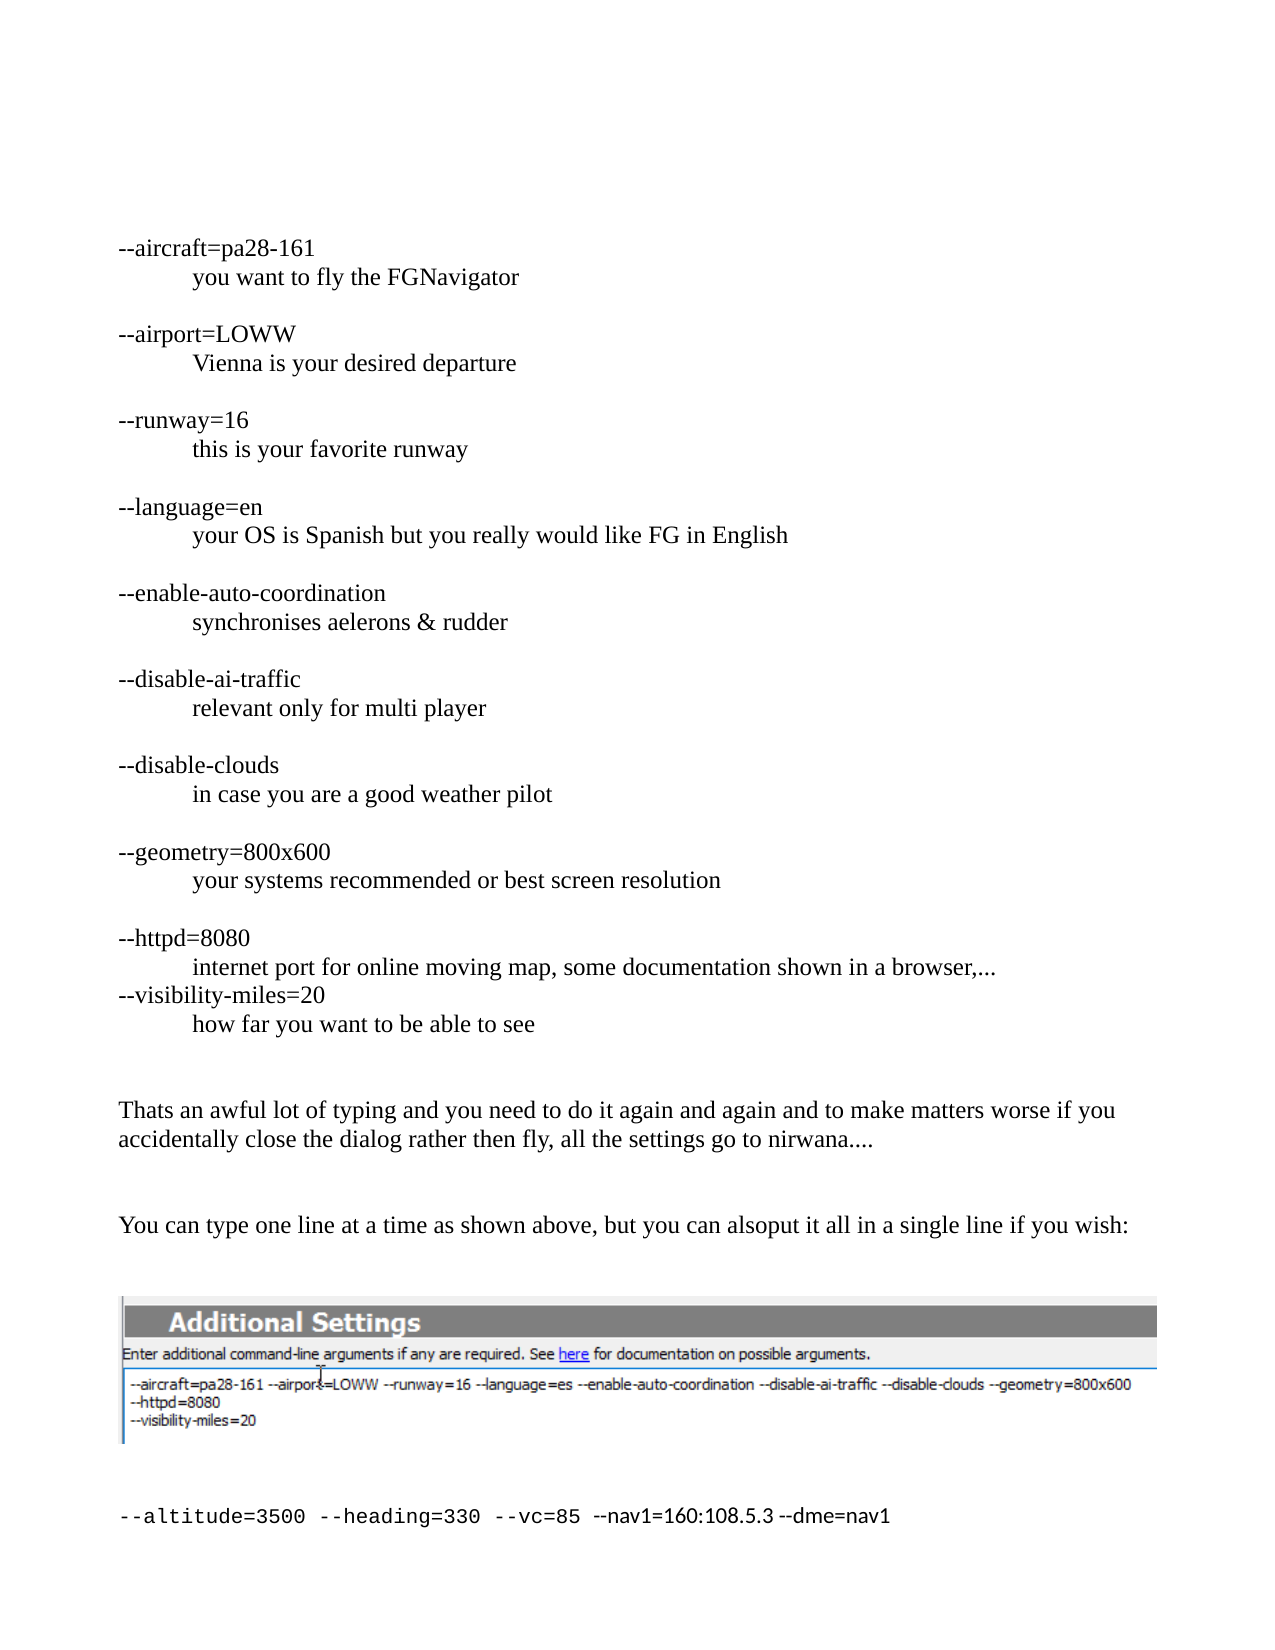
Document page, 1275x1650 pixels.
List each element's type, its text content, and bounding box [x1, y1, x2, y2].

text your systems recommended or best screen resolution [118, 866, 1157, 894]
text internet port for online moving map, some documentation shown in a browser,... [118, 952, 1157, 981]
text --aircraft=pa28-161 [118, 233, 1157, 262]
text --httpd=8080 [118, 923, 1157, 952]
text in case you are a good weather pilot [118, 779, 1157, 808]
text how far you want to be able to see [118, 1009, 1157, 1038]
text --altitude=3500 --heading=330 --vc=85 --nav1=160:108.5.3 --dme=nav1 [118, 1502, 1157, 1530]
text --visibility-miles=20 [118, 981, 1157, 1009]
text you want to fly the FGNavigator [118, 262, 1157, 291]
picture [118, 1296, 1157, 1444]
text --disable-clouds [118, 751, 1157, 779]
text --language=en your OS is Spanish but you really would like FG in English [118, 492, 1157, 549]
text --runway=16 [118, 406, 1157, 434]
text --enable-auto-coordination synchronises aelerons & rudder [118, 578, 1157, 636]
text --airport=LOWW [118, 319, 1157, 348]
text relevant only for multi player [118, 693, 1157, 722]
text You can type one line at a time as shown above, but you can alsoput it all in a single line if you wish: [118, 1211, 1157, 1239]
text --disable-ai-traffic [118, 664, 1157, 693]
text Vienna is your desired departure [118, 348, 1157, 377]
text --geometry=800x600 [118, 837, 1157, 866]
text this is your favorite runway [118, 434, 1157, 463]
text Thats an awful lot of typing and you need to do it again and again and to make matters worse if you accidentally close the dialog rather then fly, all the settings go to nirwana.... [118, 1096, 1157, 1153]
